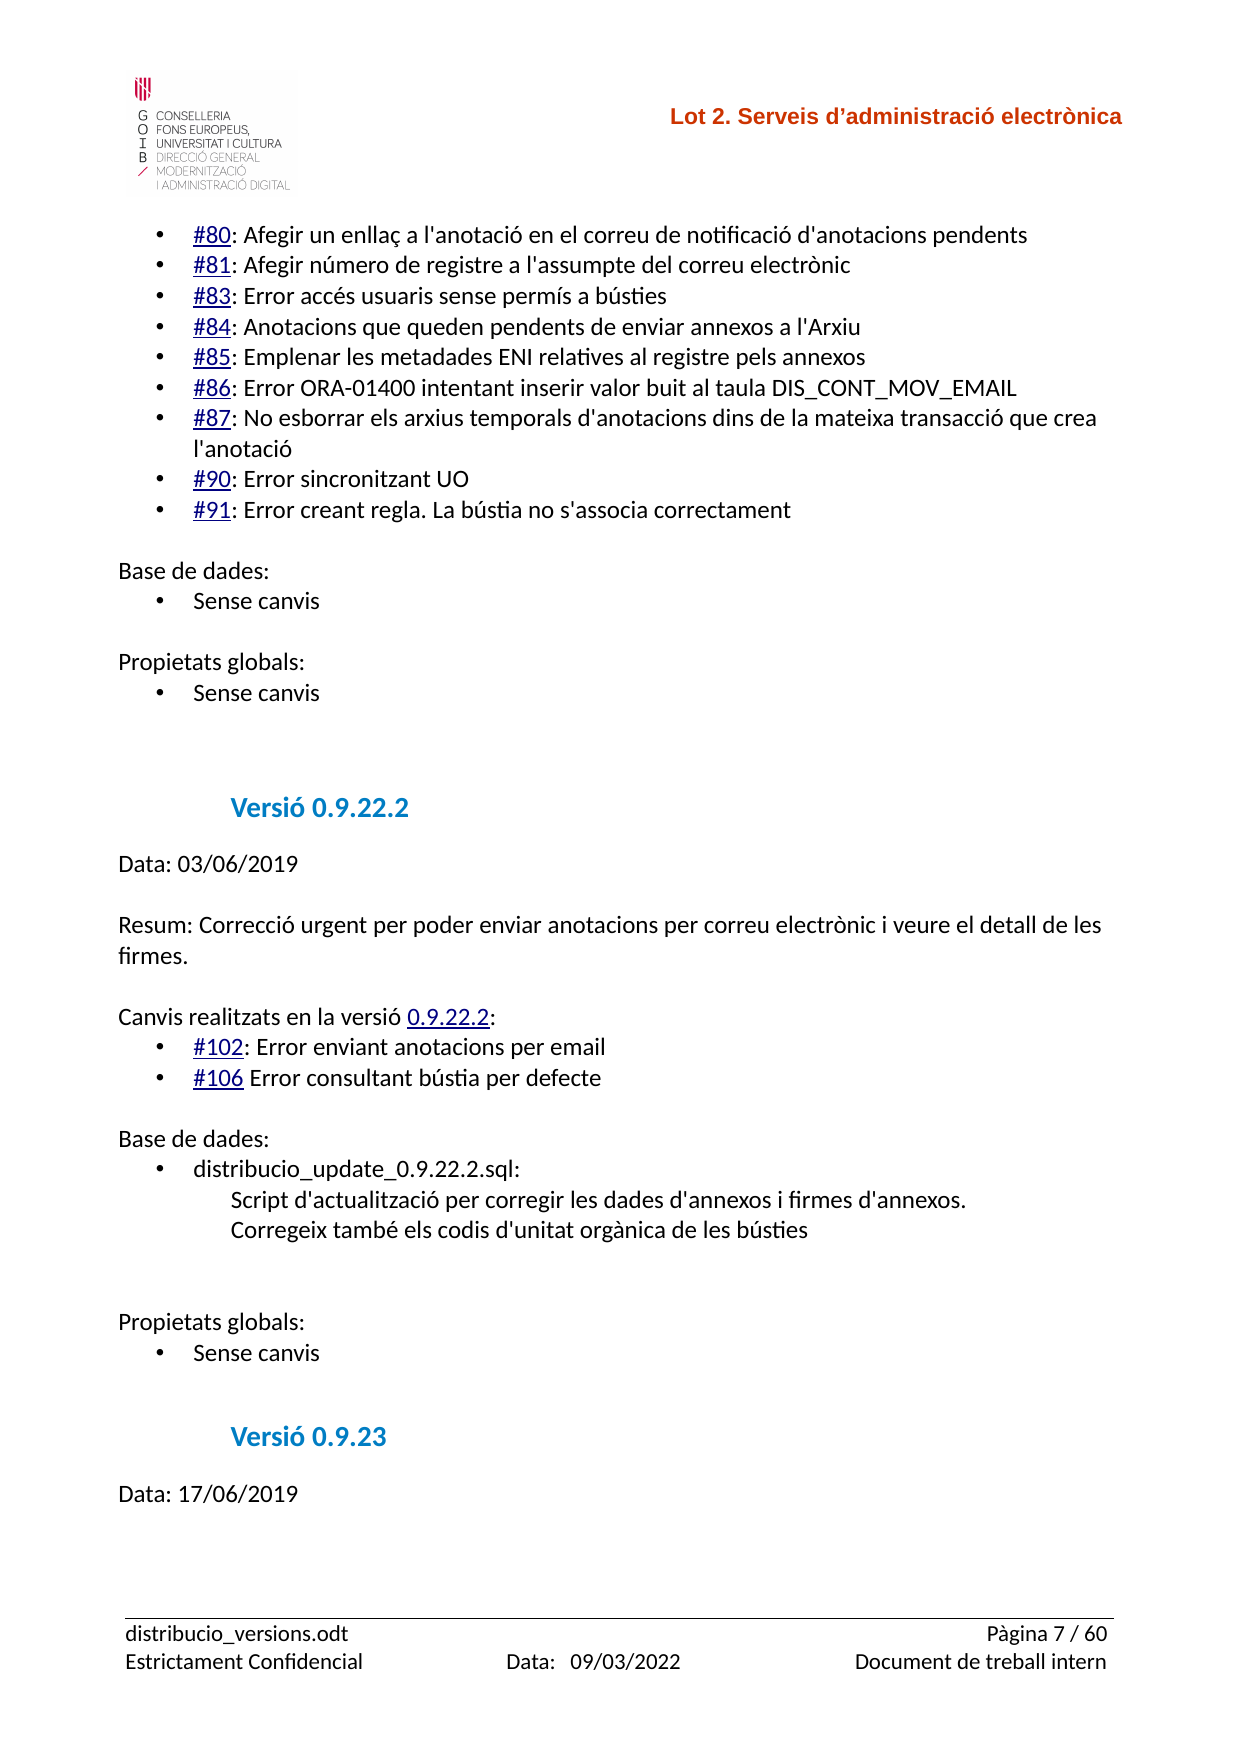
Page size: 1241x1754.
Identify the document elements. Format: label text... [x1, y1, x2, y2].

picture [126, 70, 299, 197]
list #90: Error sincronitzant UO [156, 463, 1122, 494]
text Resum: Correcció urgent per poder enviar anotacions per correu electrònic i veure el detall de les firmes. [118, 909, 1122, 971]
list #81: Afegir número de registre a l'assumpte del correu electrònic [156, 250, 1122, 280]
list distribucio_update_0.9.22.2.sql: [156, 1154, 1122, 1184]
list Sense canvis [156, 585, 1122, 616]
list #80: Afegir un enllaç a l'anotació en el correu de notificació d'anotacions pendents [156, 219, 1122, 250]
text Base de dades: [118, 1123, 1122, 1154]
list #102: Error enviant anotacions per email [156, 1032, 1122, 1062]
list #85: Emplenar les metadades ENI relatives al registre pels annexos [156, 341, 1122, 372]
list #91: Error creant regla. La bústia no s'associa correctament [156, 494, 1122, 524]
text Propietats globals: [118, 1306, 1122, 1337]
text Data: 17/06/2019 [118, 1478, 1122, 1508]
subtitle Versió 0.9.23 [153, 1418, 1122, 1454]
list #106 Error consultant bústia per defecte [156, 1062, 1122, 1093]
list Corregeix també els codis d'unitat orgànica de les bústies [193, 1215, 1122, 1245]
list Sense canvis [156, 677, 1122, 707]
list #83: Error accés usuaris sense permís a bústies [156, 280, 1122, 311]
list Sense canvis [156, 1337, 1122, 1367]
subtitle Versió 0.9.22.2 [153, 789, 1122, 825]
text Base de dades: [118, 555, 1122, 585]
list Script d'actualització per corregir les dades d'annexos i firmes d'annexos. [193, 1184, 1122, 1215]
list #87: No esborrar els arxius temporals d'anotacions dins de la mateixa transacció que crea l'anotació [156, 402, 1122, 463]
text Data: 03/06/2019 [118, 848, 1122, 879]
list #84: Anotacions que queden pendents de enviar annexos a l'Arxiu [156, 311, 1122, 341]
text Canvis realitzats en la versió 0.9.22.2: [118, 1001, 1122, 1032]
text Propietats globals: [118, 646, 1122, 677]
list #86: Error ORA-01400 intentant inserir valor buit al taula DIS_CONT_MOV_EMAIL [156, 372, 1122, 402]
